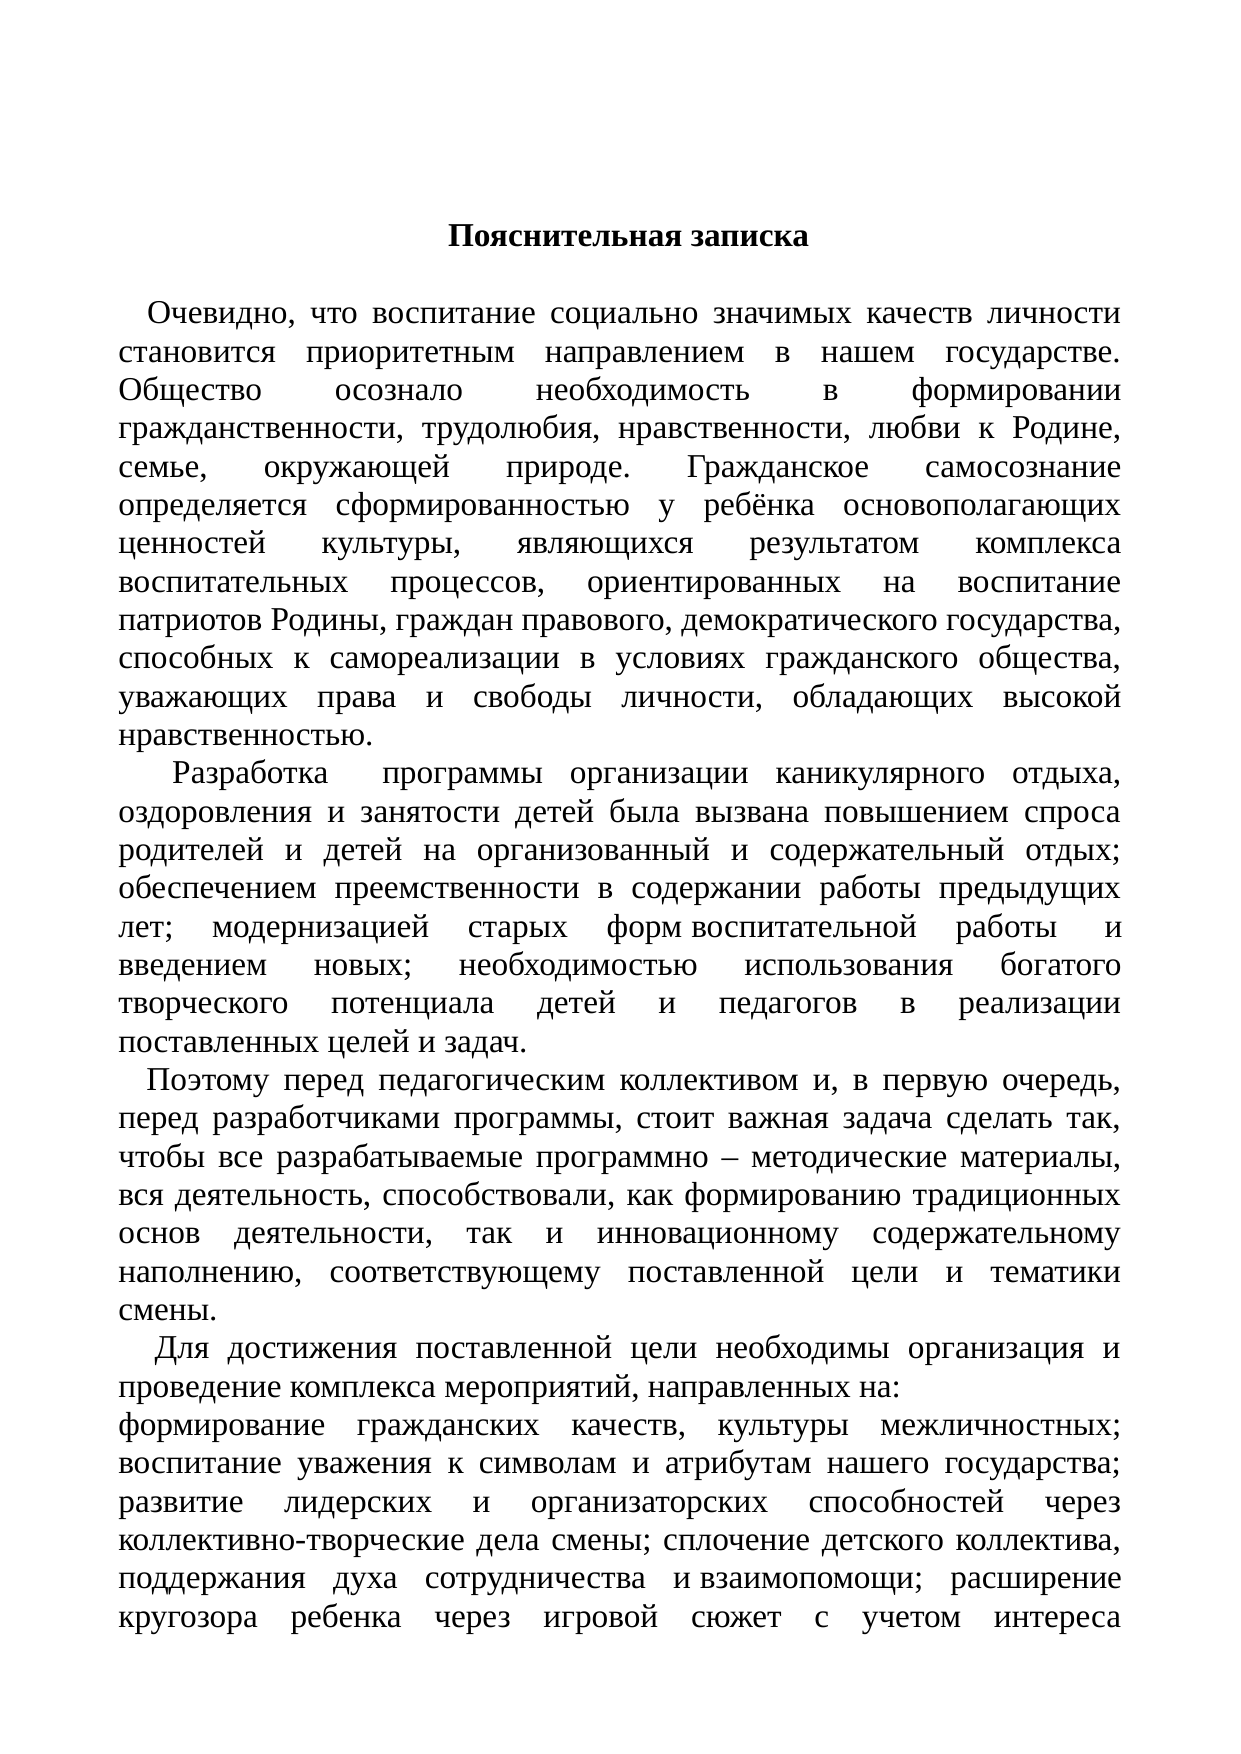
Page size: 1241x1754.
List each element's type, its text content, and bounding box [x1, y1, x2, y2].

text Разработка программы организации каникулярного отдыха, оздоровления и занятости детей была вызвана повышением спроса родителей и детей на организованный и содержательный отдых; обеспечением преемственности в содержании работы предыдущих лет; модернизацией старых форм воспитательной работы и введением новых; необходимостью использования богатого творческого потенциала детей и педагогов в реализации поставленных целей и задач. [118, 753, 1122, 1059]
text Очевидно, что воспитание социально значимых качеств личности становится приоритетным направлением в нашем государстве. Общество осознало необходимость в формировании гражданственности, трудолюбия, нравственности, любви к Родине, семье, окружающей природе. Гражданское самосознание определяется сформированностью у ребёнка основополагающих ценностей культуры, являющихся результатом комплекса воспитательных процессов, ориентированных на воспитание патриотов Родины, граждан правового, демократического государства, способных к самореализации в условиях гражданского общества, уважающих права и свободы личности, обладающих высокой нравственностью. [118, 293, 1122, 753]
text Пояснительная записка [118, 215, 1122, 254]
text формирование гражданских качеств, культуры межличностных; воспитание уважения к символам и атрибутам нашего государства; развитие лидерских и организаторских способностей через коллективно-творческие дела смены; сплочение детского коллектива, поддержания духа сотрудничества и взаимопомощи; расширение кругозора ребенка через игровой сюжет с учетом интереса [118, 1404, 1122, 1634]
text Поэтому перед педагогическим коллективом и, в первую очередь, перед разработчиками программы, стоит важная задача сделать так, чтобы все разрабатываемые программно – методические материалы, вся деятельность, способствовали, как формированию традиционных основ деятельности, так и инновационному содержательному наполнению, соответствующему поставленной цели и тематики смены. [118, 1059, 1122, 1328]
text Для достижения поставленной цели необходимы организация и проведение комплекса мероприятий, направленных на: [118, 1328, 1122, 1404]
